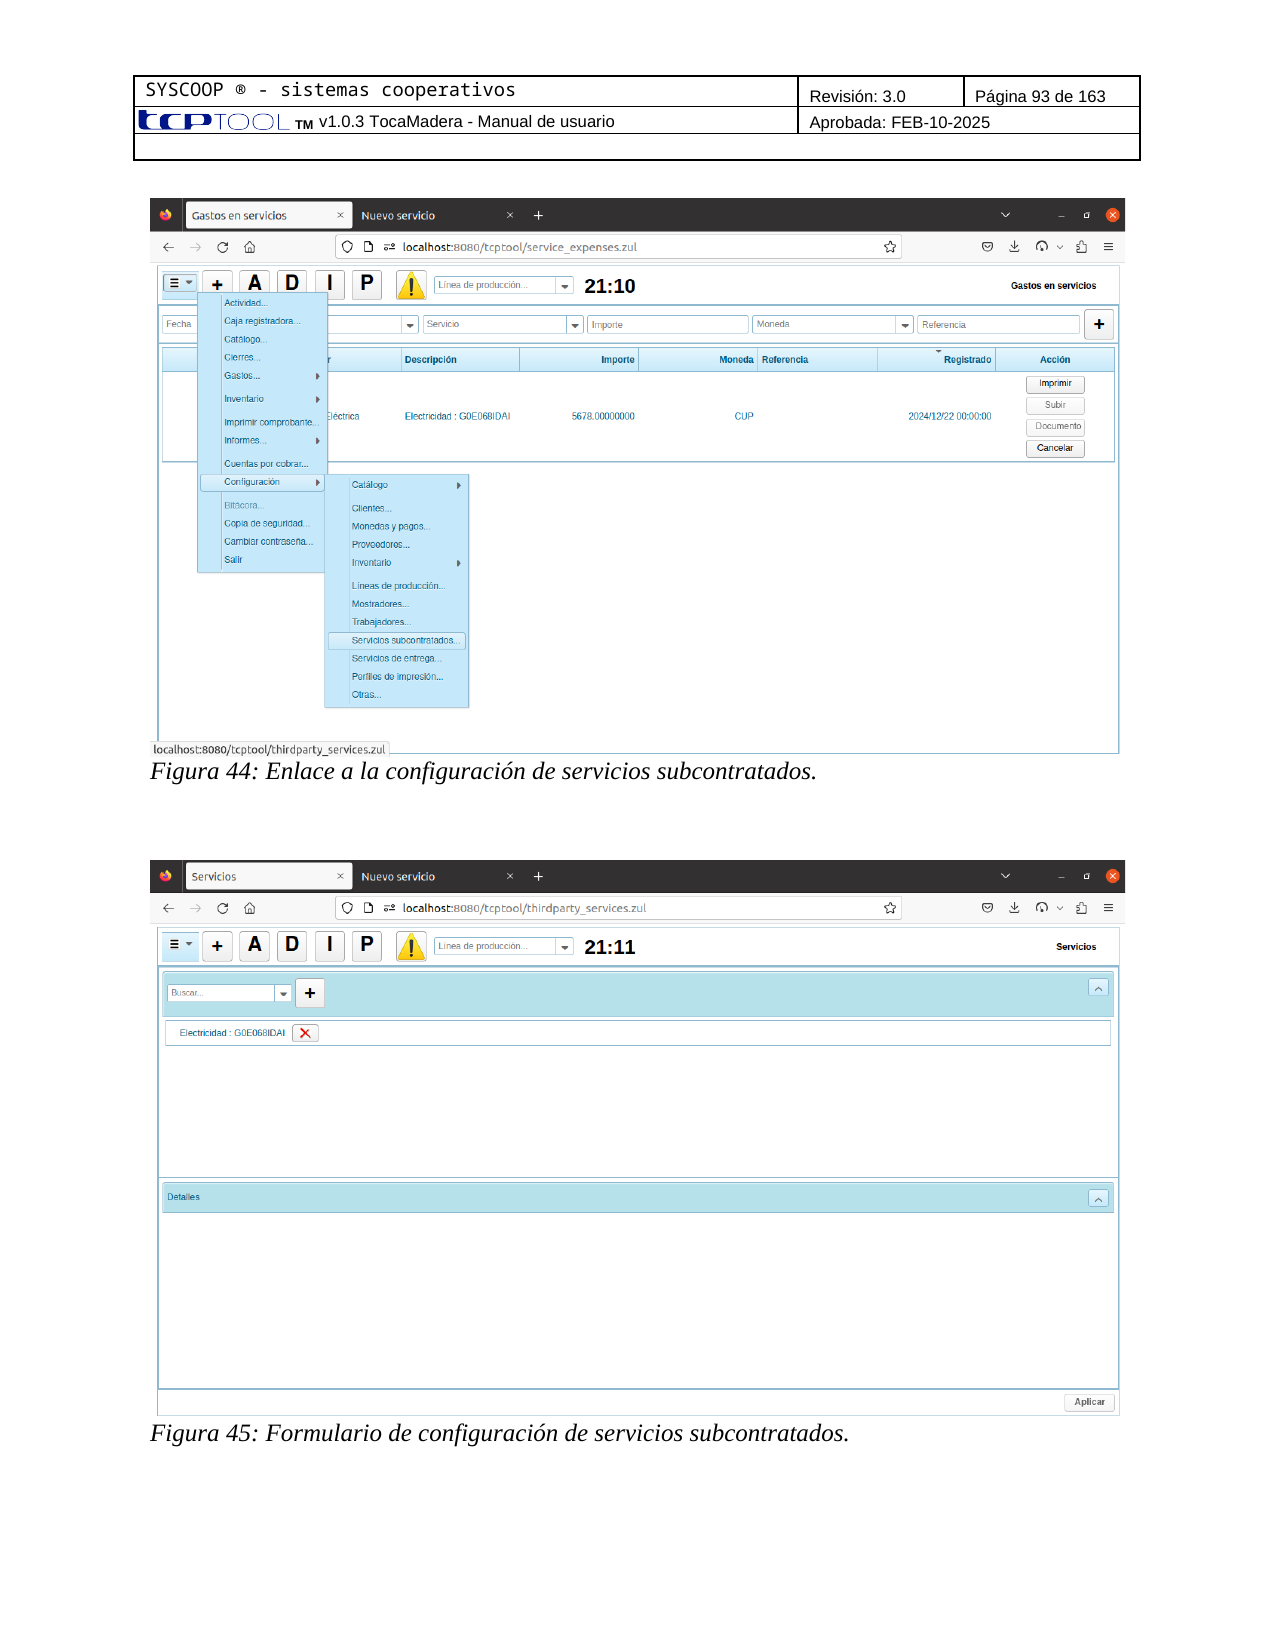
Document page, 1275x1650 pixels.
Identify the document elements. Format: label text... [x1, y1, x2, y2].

text Figura 44: Enlace a la configuración de servicios subcontratados. [150, 757, 1125, 785]
picture [150, 860, 1125, 1419]
picture [138, 110, 290, 130]
text Figura 45: Formulario de configuración de servicios subcontratados. [150, 1419, 1125, 1447]
picture [150, 198, 1125, 757]
